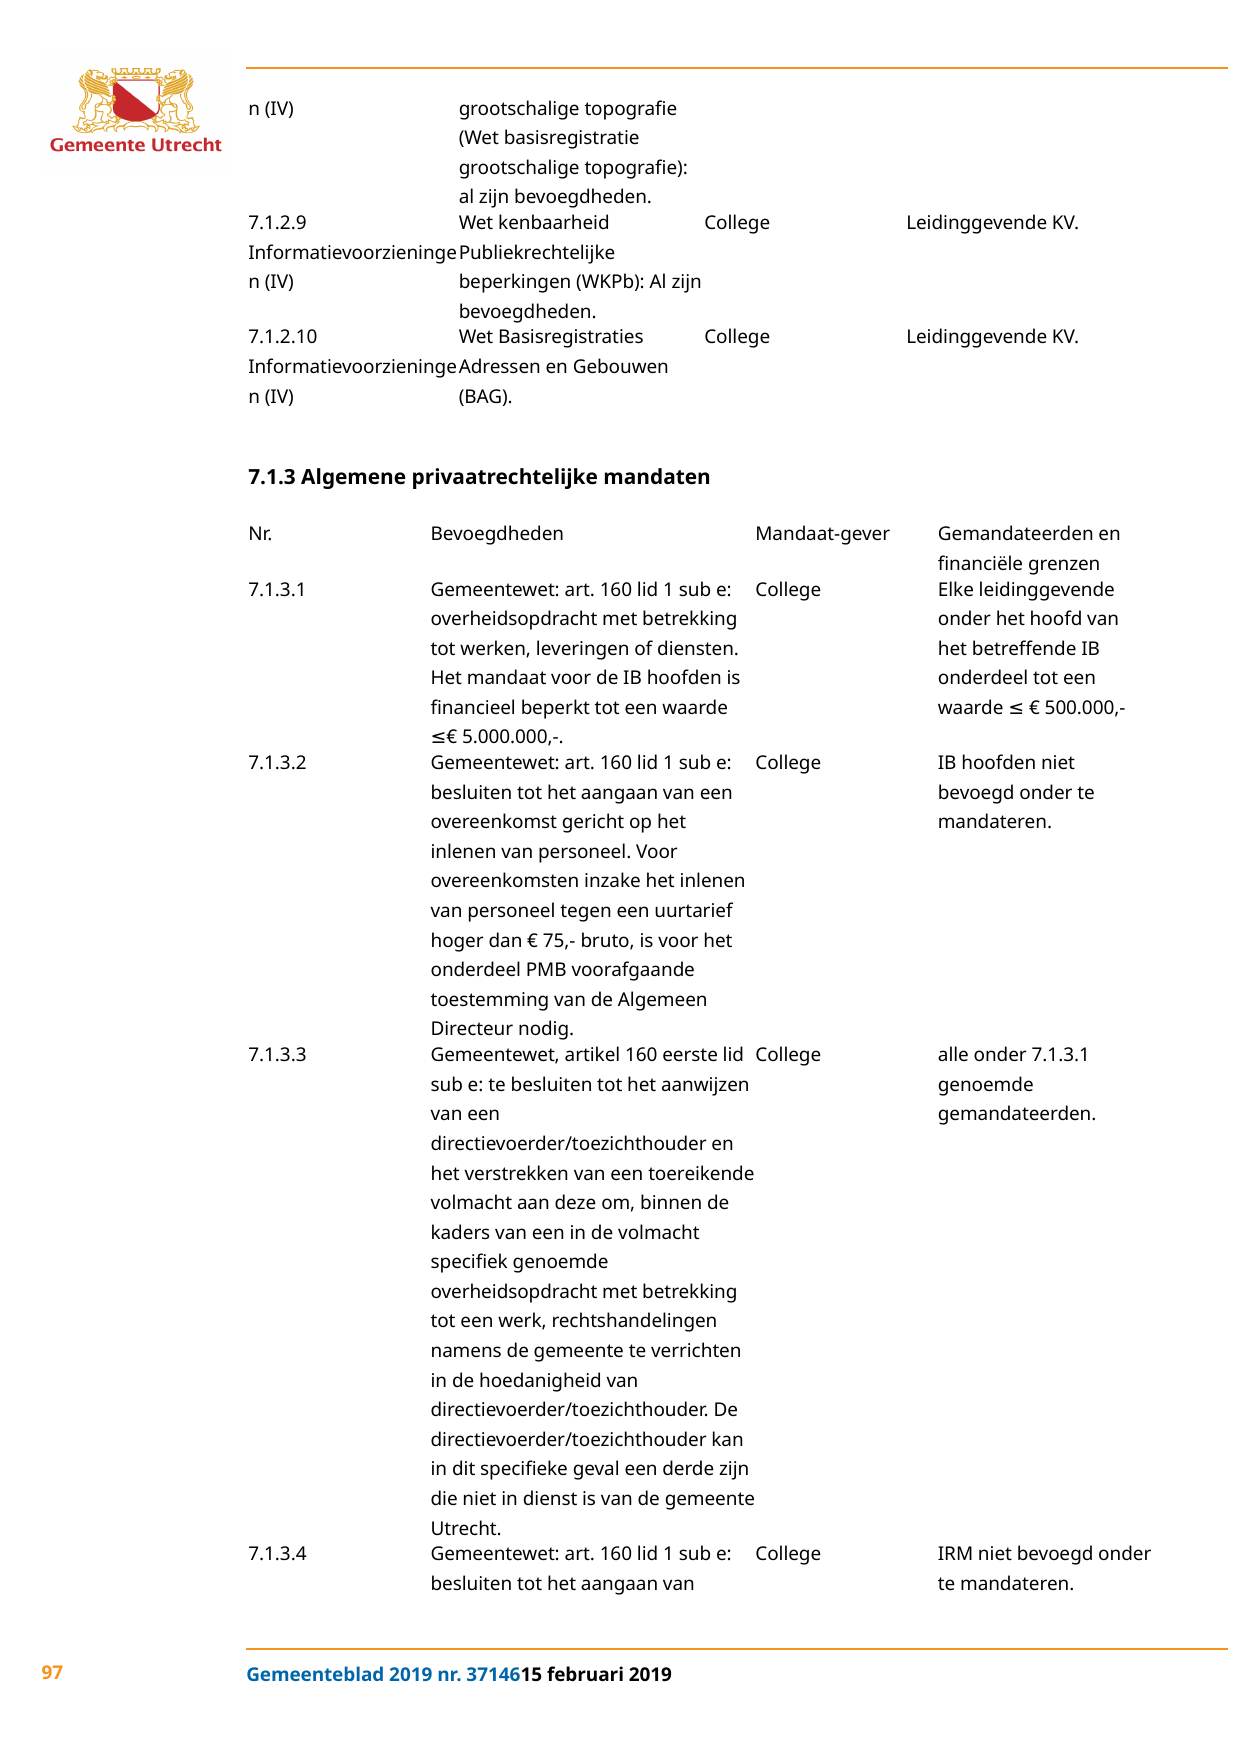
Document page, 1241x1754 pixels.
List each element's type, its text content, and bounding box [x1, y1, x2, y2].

table_cell College [755, 1540, 938, 1596]
table_cell Elke leidinggevende onder het hoofd van het betreffende IB onderdeel tot een waarde ≤ € 500.000,- [938, 576, 1152, 749]
table_cell 7.1.3.2 [248, 749, 430, 1041]
table_cell 7.1.3.4 [248, 1540, 430, 1596]
table_cell Wet kenbaarheid Publiekrechtelijke beperkingen (WKPb): Al zijn bevoegdheden. [459, 209, 704, 324]
table_cell Wet Basisregistraties Adressen en Gebouwen (BAG). [459, 324, 704, 409]
table_header Nr. [248, 520, 430, 576]
table_cell College [755, 749, 938, 1041]
table_cell 7.1.2.9 Informatievoorzieningen (IV) [248, 209, 458, 324]
table_cell Gemeentewet: art. 160 lid 1 sub e: besluiten tot het aangaan van [430, 1540, 755, 1596]
table_cell [704, 95, 906, 209]
table_cell Gemeentewet, artikel 160 eerste lid sub e: te besluiten tot het aanwijzen van een directievoerder/toezichthouder en het verstrekken van een toereikende volmacht aan deze om, binnen de kaders van een in de volmacht specifiek genoemde overheidsopdracht met betrekking tot een werk, rechtshandelingen namens de gemeente te verrichten in de hoedanigheid van directievoerder/toezichthouder. De directievoerder/toezichthouder kan in dit specifieke geval een derde zijn die niet in dienst is van de gemeente Utrecht. [430, 1041, 755, 1540]
table_cell Leidinggevende KV. [906, 209, 1152, 324]
table_cell n (IV) [248, 95, 458, 209]
table_cell IB hoofden niet bevoegd onder te mandateren. [938, 749, 1152, 1041]
picture [41, 47, 231, 172]
table_cell Gemeentewet: art. 160 lid 1 sub e: overheidsopdracht met betrekking tot werken, leveringen of diensten. Het mandaat voor de IB hoofden is financieel beperkt tot een waarde ≤€ 5.000.000,-. [430, 576, 755, 749]
table_cell alle onder 7.1.3.1 genoemde gemandateerden. [938, 1041, 1152, 1540]
table_cell grootschalige topografie (Wet basisregistratie grootschalige topografie): al zijn bevoegdheden. [459, 95, 704, 209]
table_cell 7.1.3.3 [248, 1041, 430, 1540]
table_header Gemandateerden en financiële grenzen [938, 520, 1152, 576]
text 7.1.3 Algemene privaatrechtelijke mandaten [248, 462, 1152, 491]
table_cell Leidinggevende KV. [906, 324, 1152, 409]
table_header Bevoegdheden [430, 520, 755, 576]
table_cell 7.1.3.1 [248, 576, 430, 749]
table_cell College [755, 576, 938, 749]
table_cell College [755, 1041, 938, 1540]
table_cell Gemeentewet: art. 160 lid 1 sub e: besluiten tot het aangaan van een overeenkomst gericht op het inlenen van personeel. Voor overeenkomsten inzake het inlenen van personeel tegen een uurtarief hoger dan € 75,- bruto, is voor het onderdeel PMB voorafgaande toestemming van de Algemeen Directeur nodig. [430, 749, 755, 1041]
table_cell College [704, 209, 906, 324]
table_cell College [704, 324, 906, 409]
table_cell [906, 95, 1152, 209]
table_cell 7.1.2.10 Informatievoorzieningen (IV) [248, 324, 458, 409]
table_cell IRM niet bevoegd onder te mandateren. [938, 1540, 1152, 1596]
table_header Mandaat-gever [755, 520, 938, 576]
